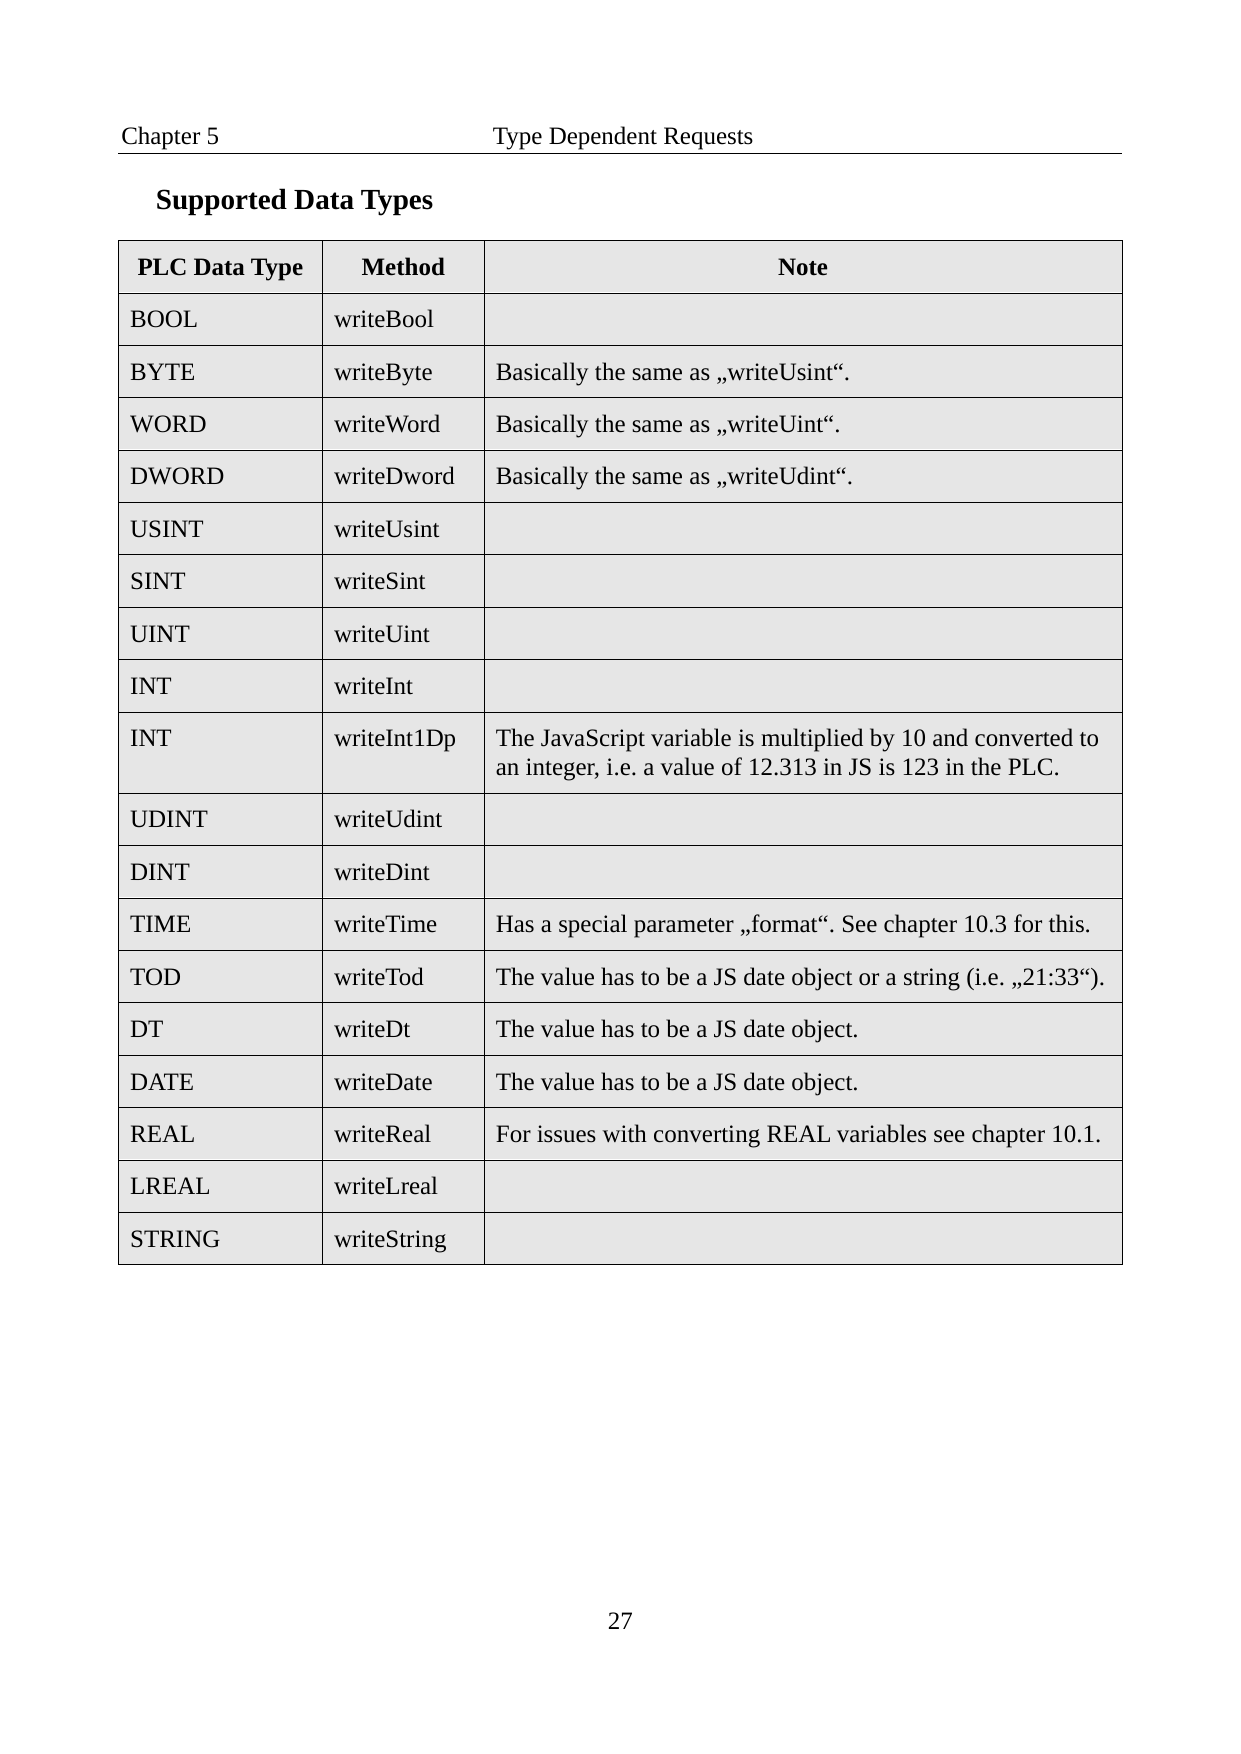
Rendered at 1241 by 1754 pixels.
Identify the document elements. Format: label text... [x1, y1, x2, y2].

table_cell Basically the same as „writeUsint“. [485, 346, 1122, 397]
table_header PLC Data Type [119, 241, 322, 292]
table_cell writeDint [323, 846, 484, 897]
table_cell TIME [119, 899, 322, 950]
table_cell Has a special parameter „format“. See chapter 10.3 for this. [485, 899, 1122, 950]
table_cell writeTime [323, 899, 484, 950]
table_cell writeInt [323, 660, 484, 712]
table_cell [485, 555, 1122, 607]
table_cell writeDword [323, 451, 484, 502]
table_cell DWORD [119, 451, 322, 502]
table_cell STRING [119, 1213, 322, 1264]
table_header Note [485, 241, 1122, 292]
table_cell The value has to be a JS date object. [485, 1003, 1122, 1055]
table_cell [485, 660, 1122, 712]
table_cell DINT [119, 846, 322, 897]
table_cell writeUsint [323, 503, 484, 554]
table_cell writeBool [323, 294, 484, 345]
table_cell writeDt [323, 1003, 484, 1055]
table_cell [485, 794, 1122, 845]
table_cell [485, 294, 1122, 345]
table_cell SINT [119, 555, 322, 607]
table_cell writeSint [323, 555, 484, 607]
table_cell writeString [323, 1213, 484, 1264]
table_cell writeUint [323, 608, 484, 659]
table_cell writeWord [323, 398, 484, 449]
table_cell writeDate [323, 1056, 484, 1107]
table_cell BYTE [119, 346, 322, 397]
table_cell LREAL [119, 1161, 322, 1212]
table_cell WORD [119, 398, 322, 449]
table_cell The value has to be a JS date object. [485, 1056, 1122, 1107]
table_cell [485, 503, 1122, 554]
subtitle Supported Data Types [156, 182, 1122, 216]
table_header Method [323, 241, 484, 292]
table_cell UINT [119, 608, 322, 659]
table_cell [485, 1213, 1122, 1264]
table_cell Basically the same as „writeUint“. [485, 398, 1122, 449]
table_cell writeTod [323, 951, 484, 1002]
table_cell REAL [119, 1108, 322, 1159]
table_cell writeReal [323, 1108, 484, 1159]
table_cell Basically the same as „writeUdint“. [485, 451, 1122, 502]
table_cell UDINT [119, 794, 322, 845]
table_cell INT [119, 713, 322, 793]
table_cell USINT [119, 503, 322, 554]
table_cell writeByte [323, 346, 484, 397]
table_cell writeLreal [323, 1161, 484, 1212]
table_cell The value has to be a JS date object or a string (i.e. „21:33“). [485, 951, 1122, 1002]
table_cell DT [119, 1003, 322, 1055]
table_cell [485, 846, 1122, 897]
table_cell [485, 608, 1122, 659]
table_cell The JavaScript variable is multiplied by 10 and converted to an integer, i.e. a value of 12.313 in JS is 123 in the PLC. [485, 713, 1122, 793]
table_cell DATE [119, 1056, 322, 1107]
table_cell INT [119, 660, 322, 712]
table_cell For issues with converting REAL variables see chapter 10.1. [485, 1108, 1122, 1159]
table_cell BOOL [119, 294, 322, 345]
table_cell TOD [119, 951, 322, 1002]
table_cell writeUdint [323, 794, 484, 845]
table_cell [485, 1161, 1122, 1212]
table_cell writeInt1Dp [323, 713, 484, 793]
